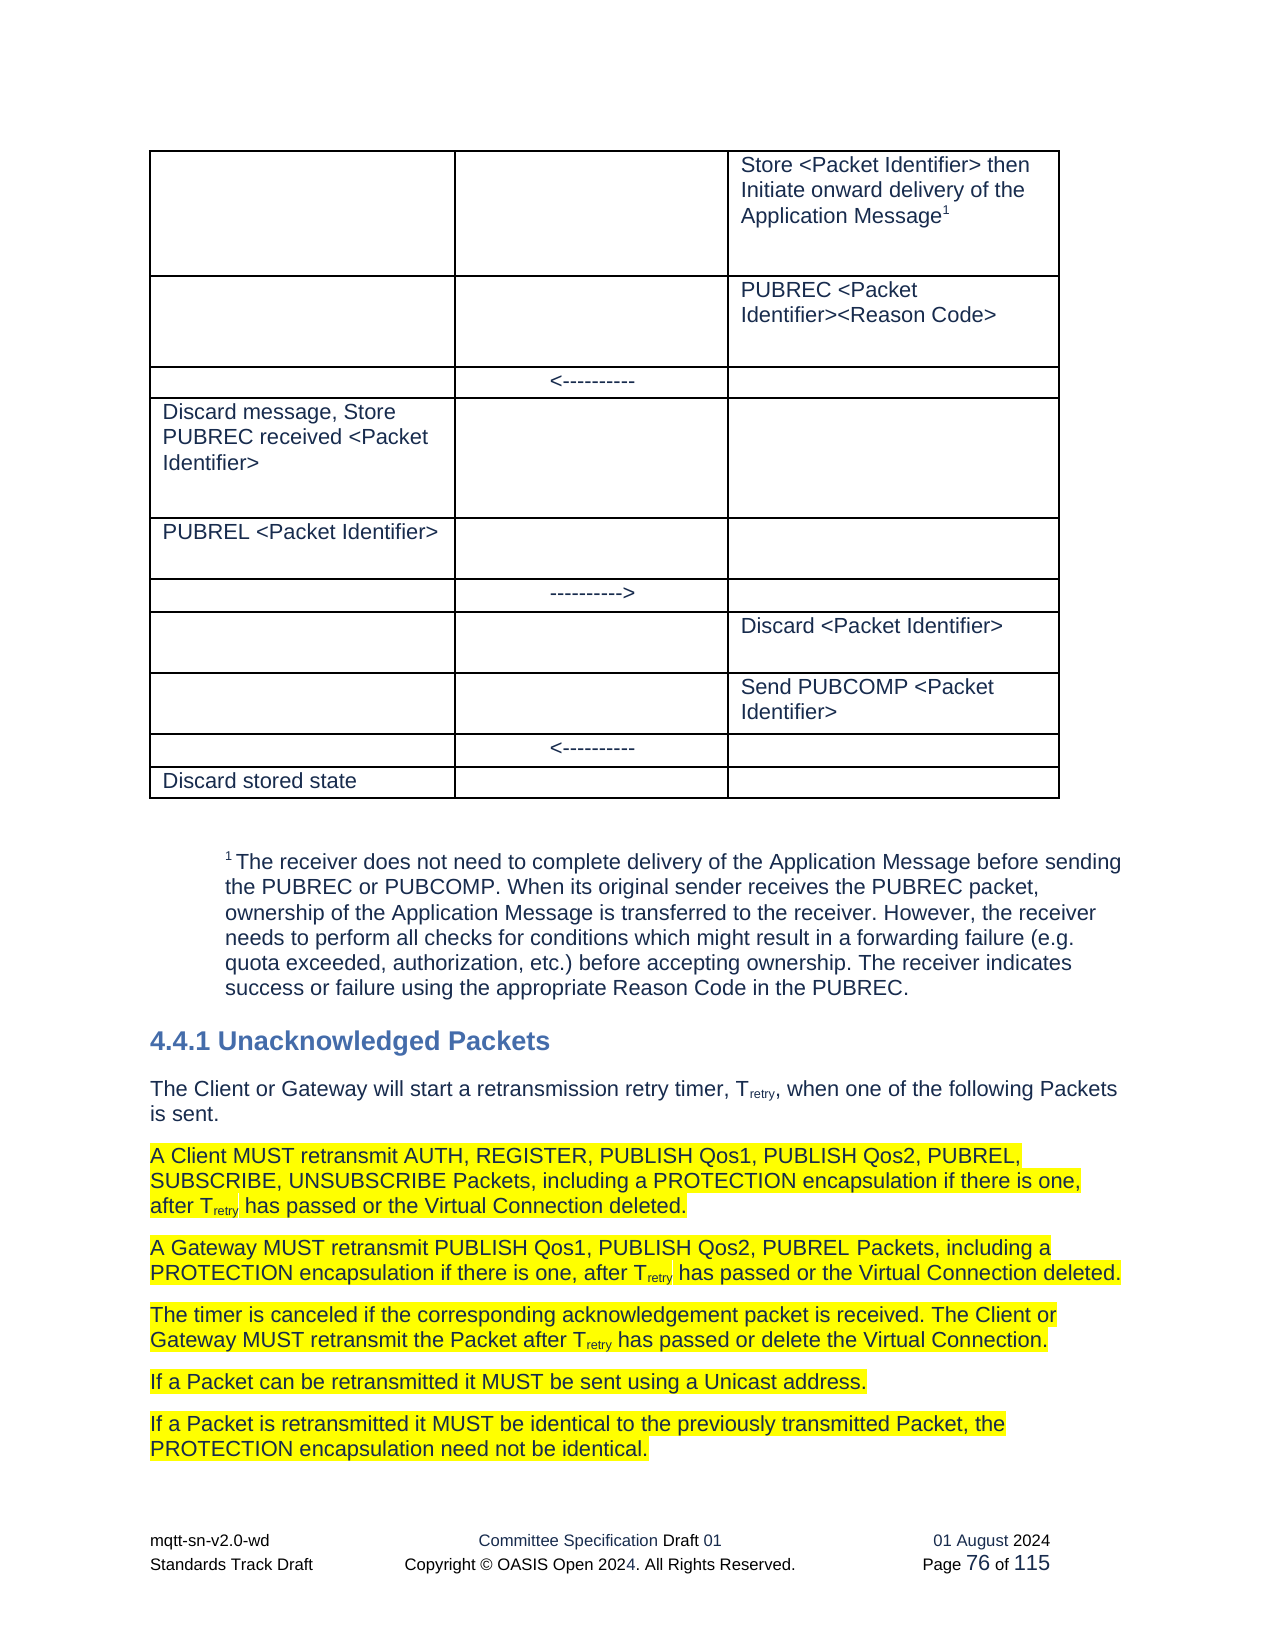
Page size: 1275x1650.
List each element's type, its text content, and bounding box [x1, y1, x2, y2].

table_cell ----------> [456, 580, 727, 611]
table_cell [456, 519, 727, 578]
table_cell [151, 277, 454, 366]
table_cell [151, 152, 454, 275]
text If a Packet is retransmitted it MUST be identical to the previously transmitted Packet, the PROTECTION encapsulation need not be identical. [150, 1411, 1125, 1461]
table_cell [729, 735, 1058, 766]
table_cell [151, 613, 454, 672]
table_cell <---------- [456, 368, 727, 397]
table_cell PUBREC <Packet Identifier><Reason Code> [729, 277, 1058, 366]
table_cell Discard message, Store PUBREC received <Packet Identifier> [151, 399, 454, 517]
table_cell [456, 152, 727, 275]
table_cell [729, 768, 1058, 797]
table_cell [729, 519, 1058, 578]
table_cell [151, 735, 454, 766]
table_cell Discard <Packet Identifier> [729, 613, 1058, 672]
table_cell [456, 613, 727, 672]
table_cell <---------- [456, 735, 727, 766]
table_cell [456, 674, 727, 733]
text The Client or Gateway will start a retransmission retry timer, Tretry, when one of the following Packets is sent. [150, 1076, 1125, 1126]
table_cell Send PUBCOMP <Packet Identifier> [729, 674, 1058, 733]
text The timer is canceled if the corresponding acknowledgement packet is received. The Client or Gateway MUST retransmit the Packet after Tretry has passed or delete the Virtual Connection. [150, 1302, 1125, 1352]
table_cell [456, 768, 727, 797]
text A Gateway MUST retransmit PUBLISH Qos1, PUBLISH Qos2, PUBREL Packets, including a PROTECTION encapsulation if there is one, after Tretry has passed or the Virtual Connection deleted. [150, 1235, 1125, 1285]
text 1 The receiver does not need to complete delivery of the Application Message before sending the PUBREC or PUBCOMP. When its original sender receives the PUBREC packet, ownership of the Application Message is transferred to the receiver. However, the receiver needs to perform all checks for conditions which might result in a forwarding failure (e.g. quota exceeded, authorization, etc.) before accepting ownership. The receiver indicates success or failure using the appropriate Reason Code in the PUBREC. [225, 849, 1125, 1000]
text If a Packet can be retransmitted it MUST be sent using a Unicast address. [150, 1369, 1125, 1394]
table_cell [151, 580, 454, 611]
table_cell Store <Packet Identifier> then Initiate onward delivery of the Application Message1 [729, 152, 1058, 275]
subtitle 4.4.1 Unacknowledged Packets [150, 1025, 1124, 1056]
table_cell [151, 368, 454, 397]
table_cell [729, 399, 1058, 517]
table_cell [729, 368, 1058, 397]
table_cell PUBREL <Packet Identifier> [151, 519, 454, 578]
text A Client MUST retransmit AUTH, REGISTER, PUBLISH Qos1, PUBLISH Qos2, PUBREL, SUBSCRIBE, UNSUBSCRIBE Packets, including a PROTECTION encapsulation if there is one, after Tretry has passed or the Virtual Connection deleted. [150, 1143, 1125, 1218]
table_cell [456, 399, 727, 517]
table_cell [729, 580, 1058, 611]
table_cell Discard stored state [151, 768, 454, 797]
table_cell [151, 674, 454, 733]
table_cell [456, 277, 727, 366]
